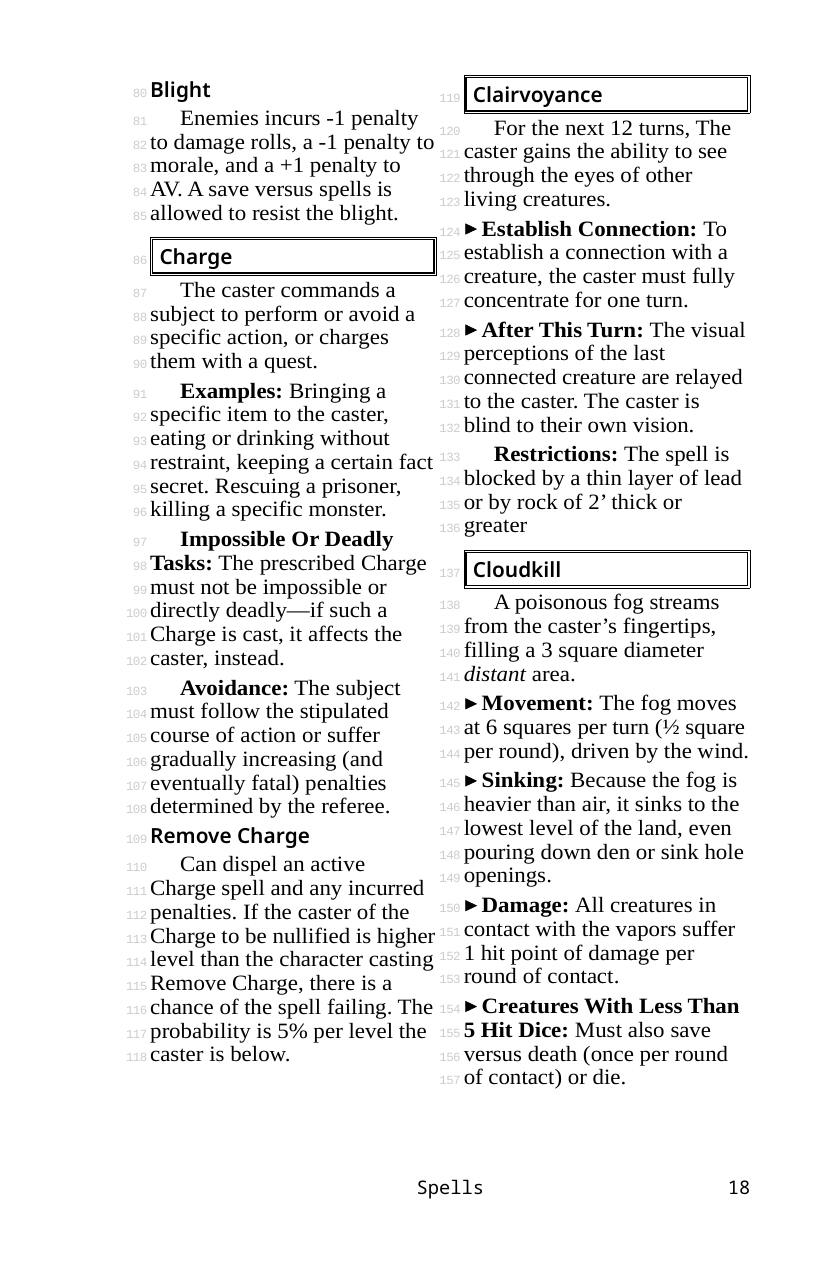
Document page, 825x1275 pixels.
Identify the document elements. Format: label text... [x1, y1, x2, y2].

text Restrictions: The spell is blocked by a thin layer of lead or by rock of 2’ thick or greater [463, 443, 750, 538]
list Creatures with less than 5 Hit Dice: Must also save versus death (once per round of contact) or die. [463, 995, 750, 1089]
list Sinking: Because the fog is heavier than air, it sinks to the lowest level of the land, even pouring down den or sink hole openings. [463, 769, 750, 888]
list Damage: All creatures in contact with the vapors suffer 1 hit point of damage per round of contact. [463, 894, 750, 989]
text Avoidance: The subject must follow the stipulated course of action or suffer gradually increasing (and eventually fatal) penalties determined by the referee. [150, 676, 437, 818]
text The caster commands a subject to perform or avoid a specific action, or charges them with a quest. [150, 278, 437, 373]
list After this turn: The visual perceptions of the last connected creature are relayed to the caster. The caster is blind to their own vision. [463, 318, 750, 437]
subtitle Remove Charge [150, 822, 437, 850]
text For the next 12 turns, The caster gains the ability to see through the eyes of other living creatures. [463, 116, 750, 211]
subtitle Clairvoyance [467, 78, 747, 110]
text Can dispel an active Charge spell and any incurred penalties. If the caster of the Charge to be nullified is higher level than the character casting Remove Charge, there is a chance of the spell failing. The probability is 5% per level the caster is below. [150, 853, 437, 1067]
list Establish Connection: To establish a connection with a creature, the caster must fully concentrate for one turn. [463, 217, 750, 312]
text Examples: Bringing a specific item to the caster, eating or drinking without restraint, keeping a certain fact secret. Rescuing a prisoner, killing a specific monster. [150, 379, 437, 522]
text Impossible or deadly tasks: The prescribed Charge must not be impossible or directly deadly—if such a Charge is cast, it affects the caster, instead. [150, 528, 437, 670]
subtitle Blight [150, 75, 437, 103]
text A poisonous fog streams from the caster’s fingertips, filling a 3 square diameter distant area. [463, 591, 750, 686]
list Movement: The fog moves at 6 squares per turn (½ square per round), driven by the wind. [463, 692, 750, 763]
subtitle Cloudkill [467, 553, 747, 585]
text Enemies incurs -1 penalty to damage rolls, a -1 penalty to morale, and a +1 penalty to AV. A save versus spells is allowed to resist the blight. [150, 106, 437, 225]
